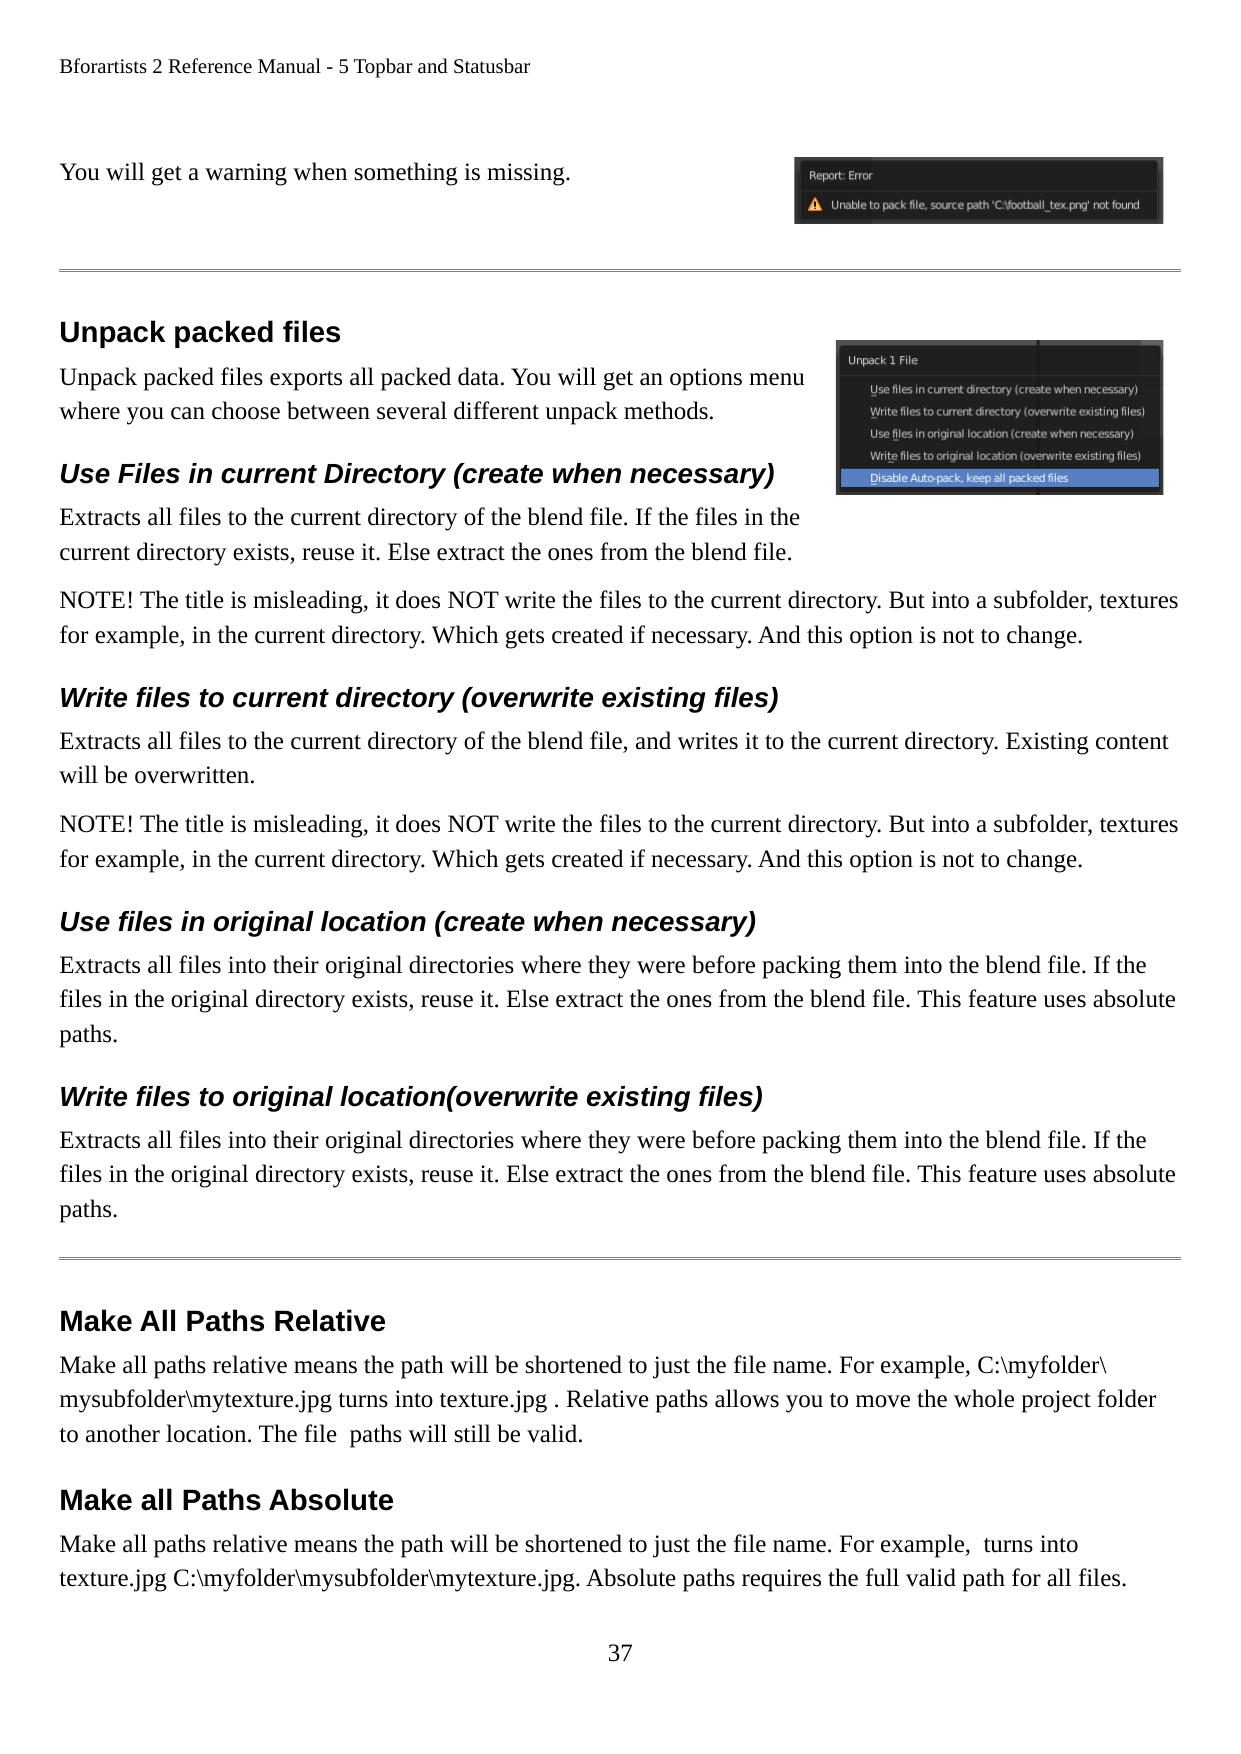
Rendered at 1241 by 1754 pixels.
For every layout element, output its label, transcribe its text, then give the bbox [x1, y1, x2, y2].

subtitle Use files in original location (create when necessary) [59, 906, 1181, 937]
text You will get a warning when something is missing. [59, 157, 794, 185]
text Make all paths relative means the path will be shortened to just the file name. For example, C:\myfolder\mysubfolder\mytexture.jpg turns into texture.jpg . Relative paths allows you to move the whole project folder to another location. The file paths will still be valid. [59, 1350, 1181, 1448]
subtitle Unpack packed files [59, 315, 1181, 349]
text Extracts all files into their original directories where they were before packing them into the blend file. If the files in the original directory exists, reuse it. Else extract the ones from the blend file. This feature uses absolute paths. [59, 1125, 1181, 1223]
text Extracts all files to the current directory of the blend file, and writes it to the current directory. Existing content will be overwritten. [59, 726, 1181, 789]
subtitle Make All Paths Relative [59, 1304, 1181, 1337]
text NOTE! The title is misleading, it does NOT write the files to the current directory. But into a subfolder, textures for example, in the current directory. Which gets created if necessary. And this option is not to change. [59, 586, 1181, 649]
text Extracts all files into their original directories where they were before packing them into the blend file. If the files in the original directory exists, reuse it. Else extract the ones from the blend file. This feature uses absolute paths. [59, 950, 1181, 1048]
text Unpack packed files exports all packed data. You will get an options menu where you can choose between several different unpack methods. [59, 362, 835, 425]
subtitle Write files to current directory (overwrite existing files) [59, 682, 1181, 713]
text Extracts all files to the current directory of the blend file. If the files in the current directory exists, reuse it. Else extract the ones from the blend file. [59, 502, 1181, 565]
subtitle Make all Paths Absolute [59, 1482, 1181, 1516]
subtitle Use Files in current Directory (create when necessary) [59, 458, 835, 489]
picture [794, 157, 1164, 224]
picture [835, 340, 1164, 495]
text Make all paths relative means the path will be shortened to just the file name. For example, turns into texture.jpg C:\myfolder\mysubfolder\mytexture.jpg. Absolute paths requires the full valid path for all files. [59, 1529, 1181, 1592]
text NOTE! The title is misleading, it does NOT write the files to the current directory. But into a subfolder, textures for example, in the current directory. Which gets created if necessary. And this option is not to change. [59, 809, 1181, 873]
subtitle Write files to original location(overwrite existing files) [59, 1081, 1181, 1112]
